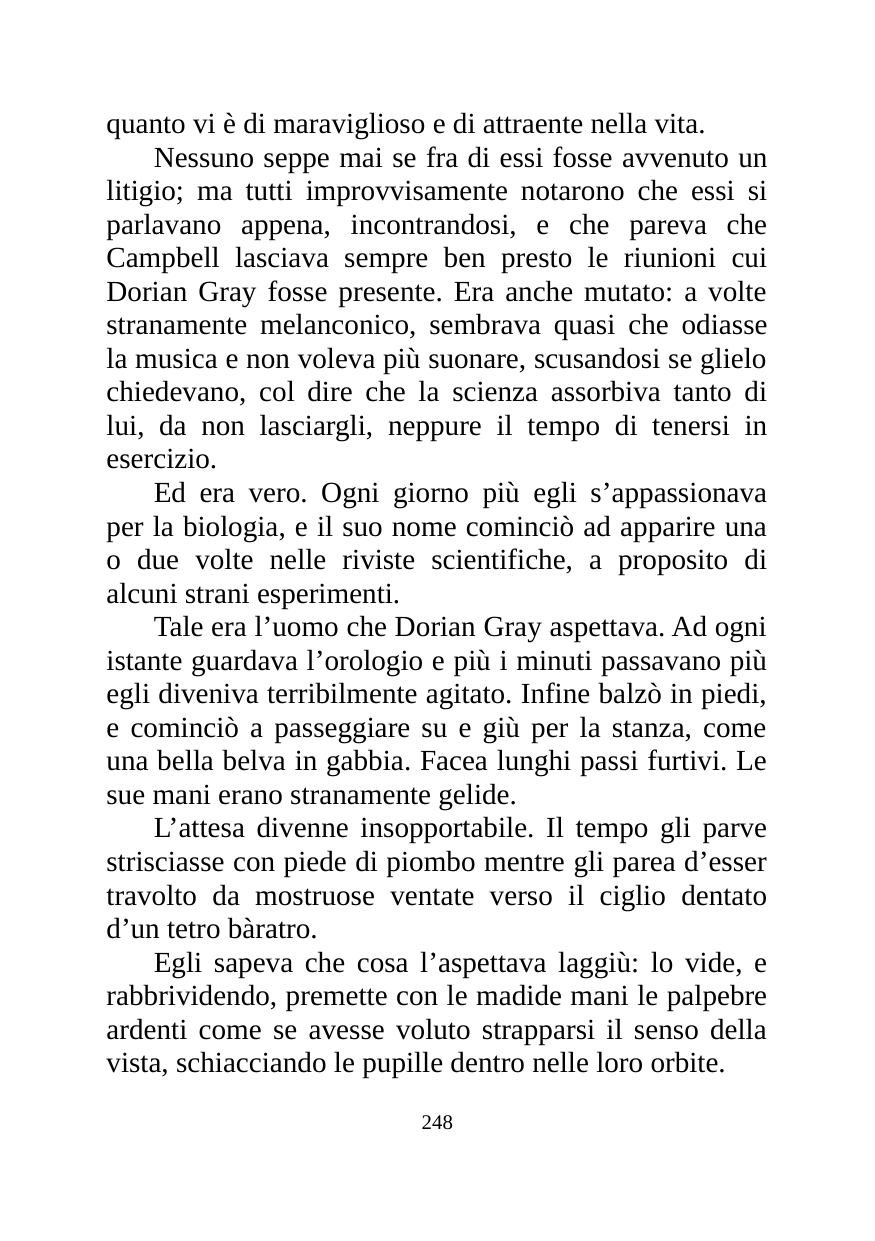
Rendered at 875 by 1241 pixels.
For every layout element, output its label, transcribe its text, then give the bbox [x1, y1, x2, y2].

text Ed era vero. Ogni giorno più egli s’appassionava per la biologia, e il suo nome cominciò ad apparire una o due volte nelle riviste scientifiche, a proposito di alcuni strani esperimenti. [106, 475, 768, 609]
text Nessuno seppe mai se fra di essi fosse avvenuto un litigio; ma tutti improvvisamente notarono che essi si parlavano appena, incontrandosi, e che pareva che Campbell lasciava sempre ben presto le riunioni cui Dorian Gray fosse presente. Era anche mutato: a volte stranamente melanconico, sembrava quasi che odiasse la musica e non voleva più suonare, scusandosi se glielo chiedevano, col dire che la scienza assorbiva tanto di lui, da non lasciargli, neppure il tempo di tenersi in esercizio. [106, 140, 768, 475]
text Egli sapeva che cosa l’aspettava laggiù: lo vide, e rabbrividendo, premette con le madide mani le palpebre ardenti come se avesse voluto strapparsi il senso della vista, schiacciando le pupille dentro nelle loro orbite. [106, 945, 768, 1079]
text quanto vi è di maraviglioso e di attraente nella vita. [106, 106, 768, 140]
text Tale era l’uomo che Dorian Gray aspettava. Ad ogni istante guardava l’orologio e più i minuti passavano più egli diveniva terribilmente agitato. Infine balzò in piedi, e cominciò a passeggiare su e giù per la stanza, come una bella belva in gabbia. Facea lunghi passi furtivi. Le sue mani erano stranamente gelide. [106, 609, 768, 811]
text L’attesa divenne insopportabile. Il tempo gli parve strisciasse con piede di piombo mentre gli parea d’esser travolto da mostruose ventate verso il ciglio dentato d’un tetro bàratro. [106, 811, 768, 945]
